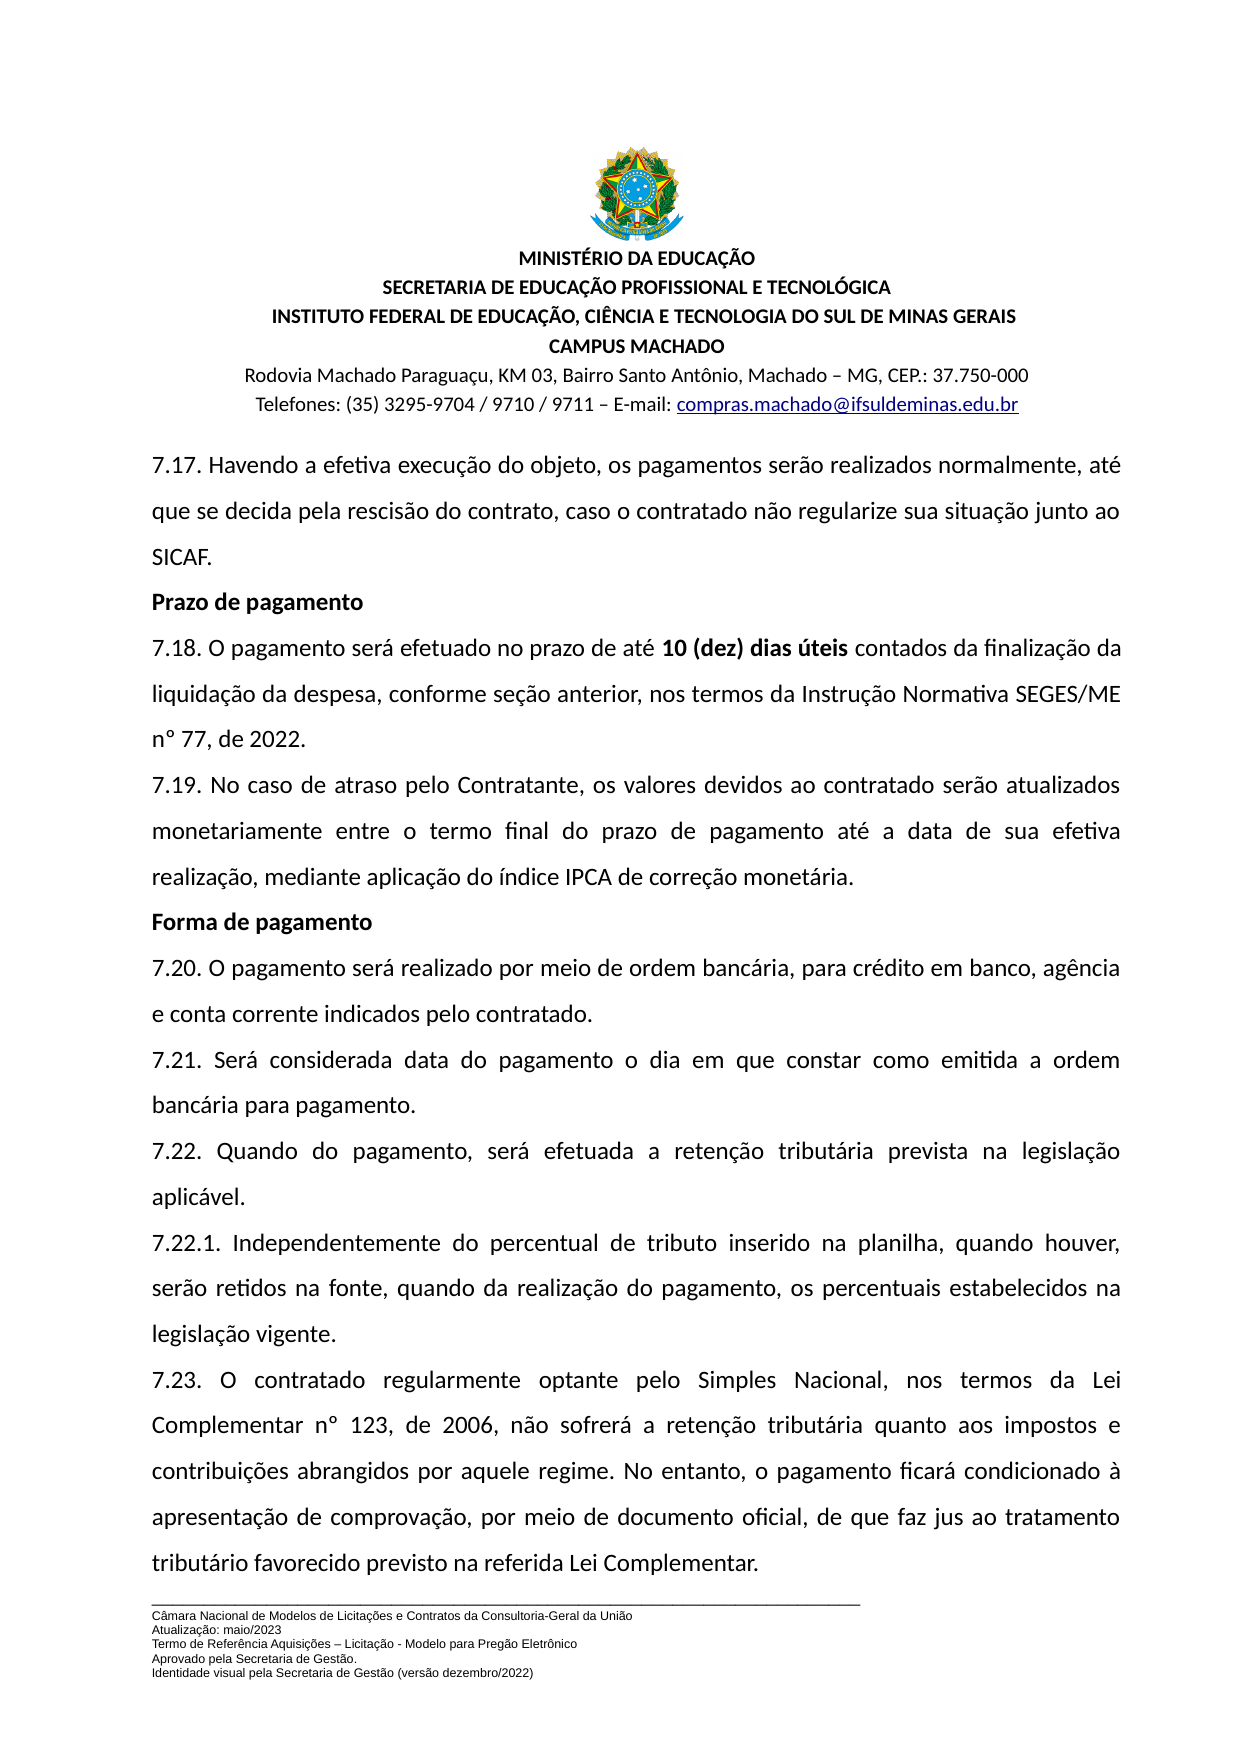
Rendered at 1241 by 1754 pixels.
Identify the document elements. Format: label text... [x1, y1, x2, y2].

text 7.22. Quando do pagamento, será efetuada a retenção tributária prevista na legislação aplicável. [152, 1135, 1122, 1211]
text 7.23. O contratado regularmente optante pelo Simples Nacional, nos termos da Lei Complementar nº 123, de 2006, não sofrerá a retenção tributária quanto aos impostos e contribuições abrangidos por aquele regime. No entanto, o pagamento ficará condicionado à apresentação de comprovação, por meio de documento oficial, de que faz jus ao tratamento tributário favorecido previsto na referida Lei Complementar. [152, 1364, 1122, 1577]
picture [630, 236, 645, 241]
text Forma de pagamento [152, 907, 1122, 937]
text 7.18. O pagamento será efetuado no prazo de até 10 (dez) dias úteis contados da finalização da liquidação da despesa, conforme seção anterior, nos termos da Instrução Normativa SEGES/ME nº 77, de 2022. [152, 632, 1122, 754]
text 7.22.1. Independentemente do percentual de tributo inserido na planilha, quando houver, serão retidos na fonte, quando da realização do pagamento, os percentuais estabelecidos na legislação vigente. [152, 1227, 1122, 1349]
text Prazo de pagamento [152, 586, 1122, 617]
picture [656, 223, 665, 228]
text 7.17. Havendo a efetiva execução do objeto, os pagamentos serão realizados normalmente, até que se decida pela rescisão do contrato, caso o contratado não regularize sua situação junto ao SICAF. [152, 449, 1122, 571]
picture [590, 147, 684, 241]
text 7.19. No caso de atraso pelo Contratante, os valores devidos ao contratado serão atualizados monetariamente entre o termo final do prazo de pagamento até a data de sua efetiva realização, mediante aplicação do índice IPCA de correção monetária. [152, 769, 1122, 891]
text 7.20. O pagamento será realizado por meio de ordem bancária, para crédito em banco, agência e conta corrente indicados pelo contratado. [152, 952, 1122, 1028]
text 7.21. Será considerada data do pagamento o dia em que constar como emitida a ordem bancária para pagamento. [152, 1044, 1122, 1120]
picture [652, 219, 684, 241]
